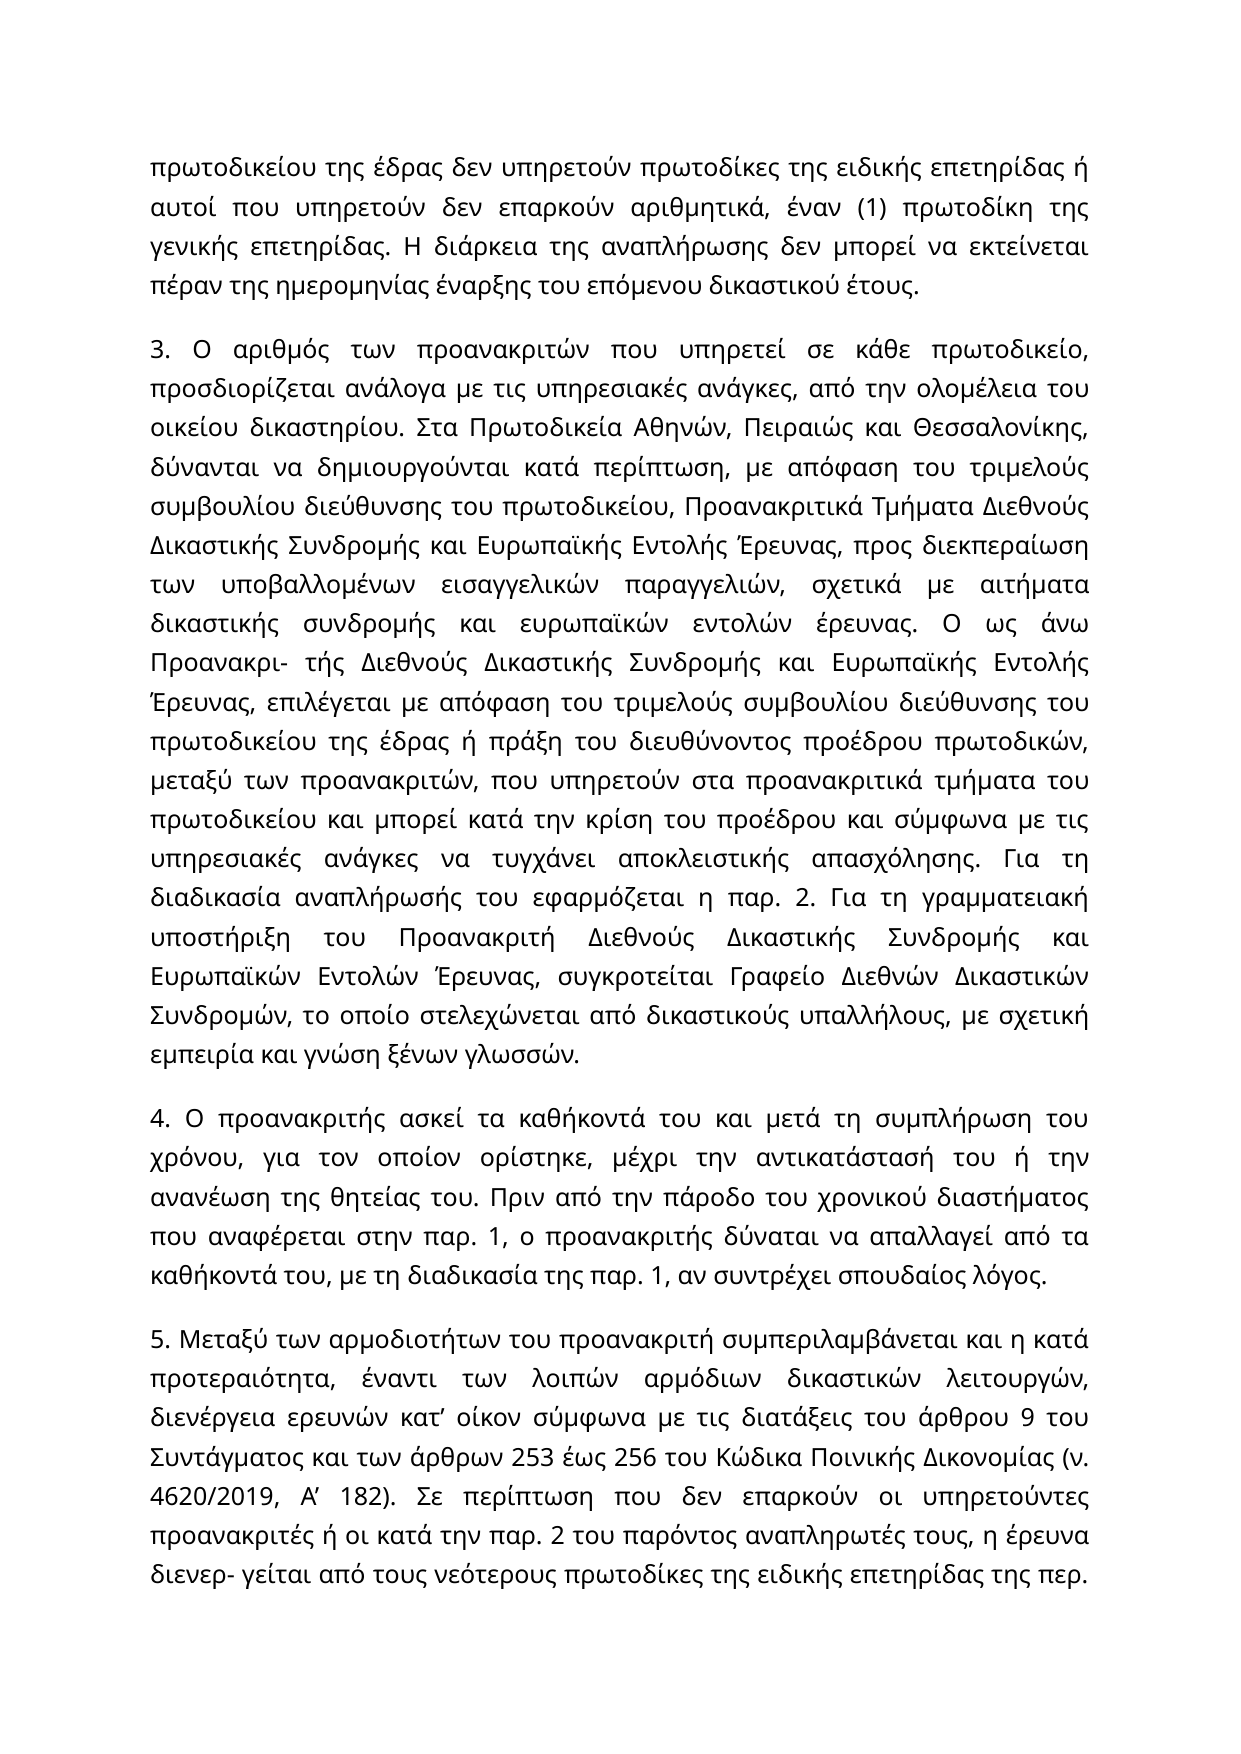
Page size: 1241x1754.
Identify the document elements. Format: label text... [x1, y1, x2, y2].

text 5. Μεταξύ των αρμοδιοτήτων του προανακριτή συμπεριλαμβάνεται και η κατά προτεραιότητα, έναντι των λοιπών αρμόδιων δικαστικών λειτουργών, διενέργεια ερευνών κατ’ οίκον σύμφωνα με τις διατάξεις του άρθρου 9 του Συντάγματος και των άρθρων 253 έως 256 του Κώδικα Ποινικής Δικονομίας (ν. 4620/2019, Α’ 182). Σε περίπτωση που δεν επαρκούν οι υπηρετούντες προανακριτές ή οι κατά την παρ. 2 του παρόντος αναπληρωτές τους, η έρευνα διενερ- γείται από τους νεότερους πρωτοδίκες της ειδικής επετηρίδας της περ. [150, 1322, 1090, 1591]
text πρωτοδικείου της έδρας δεν υπηρετούν πρωτοδίκες της ειδικής επετηρίδας ή αυτοί που υπηρετούν δεν επαρκούν αριθμητικά, έναν (1) πρωτοδίκη της γενικής επετηρίδας. Η διάρκεια της αναπλήρωσης δεν μπορεί να εκτείνεται πέραν της ημερομηνίας έναρξης του επόμενου δικαστικού έτους. [150, 150, 1090, 302]
text 3. Ο αριθμός των προανακριτών που υπηρετεί σε κάθε πρωτοδικείο, προσδιορίζεται ανάλογα με τις υπηρεσιακές ανάγκες, από την ολομέλεια του οικείου δικαστηρίου. Στα Πρωτοδικεία Αθηνών, Πειραιώς και Θεσσαλονίκης, δύνανται να δημιουργούνται κατά περίπτωση, με απόφαση του τριμελούς συμβουλίου διεύθυνσης του πρωτοδικείου, Προανακριτικά Τμήματα Διεθνούς Δικαστικής Συνδρομής και Ευρωπαϊκής Εντολής Έρευνας, προς διεκπεραίωση των υποβαλλομένων εισαγγελικών παραγγελιών, σχετικά με αιτήματα δικαστικής συνδρομής και ευρωπαϊκών εντολών έρευνας. Ο ως άνω Προανακρι- τής Διεθνούς Δικαστικής Συνδρομής και Ευρωπαϊκής Εντολής Έρευνας, επιλέγεται με απόφαση του τριμελούς συμβουλίου διεύθυνσης του πρωτοδικείου της έδρας ή πράξη του διευθύνοντος προέδρου πρωτοδικών, μεταξύ των προανακριτών, που υπηρετούν στα προανακριτικά τμήματα του πρωτοδικείου και μπορεί κατά την κρίση του προέδρου και σύμφωνα με τις υπηρεσιακές ανάγκες να τυγχάνει αποκλειστικής απασχόλησης. Για τη διαδικασία αναπλήρωσής του εφαρμόζεται η παρ. 2. Για τη γραμματειακή υποστήριξη του Προανακριτή Διεθνούς Δικαστικής Συνδρομής και Ευρωπαϊκών Εντολών Έρευνας, συγκροτείται Γραφείο Διεθνών Δικαστικών Συνδρομών, το οποίο στελεχώνεται από δικαστικούς υπαλλήλους, με σχετική εμπειρία και γνώση ξένων γλωσσών. [150, 332, 1090, 1071]
text 4. Ο προανακριτής ασκεί τα καθήκοντά του και μετά τη συμπλήρωση του χρόνου, για τον οποίον ορίστηκε, μέχρι την αντικατάστασή του ή την ανανέωση της θητείας του. Πριν από την πάροδο του χρονικού διαστήματος που αναφέρεται στην παρ. 1, ο προανακριτής δύναται να απαλλαγεί από τα καθήκοντά του, με τη διαδικασία της παρ. 1, αν συντρέχει σπουδαίος λόγος. [150, 1101, 1090, 1292]
